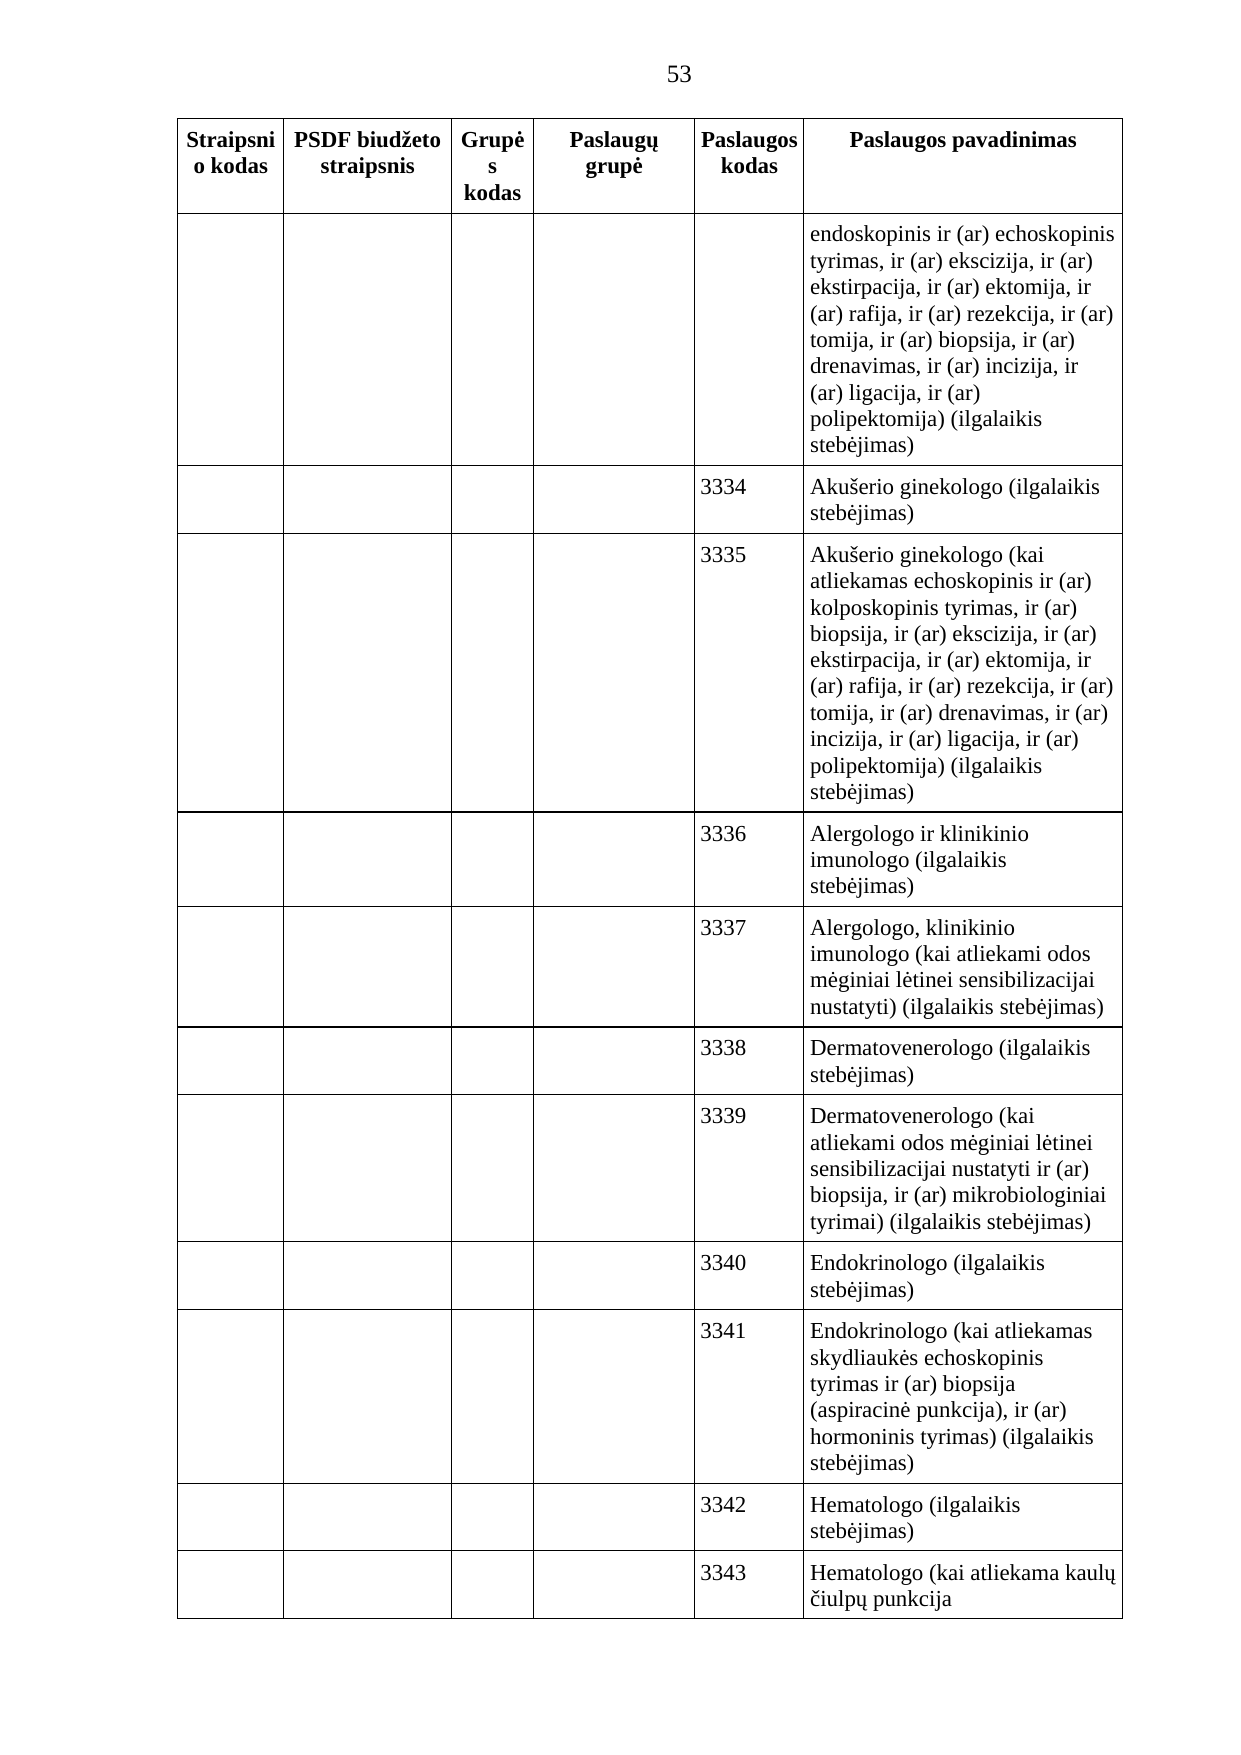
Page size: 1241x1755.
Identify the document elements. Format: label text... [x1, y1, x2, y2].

table_cell [452, 1242, 533, 1309]
table_cell Alergologo, klinikinio imunologo (kai atliekami odos mėginiai lėtinei sensibilizacijai nustatyti) (ilgalaikis stebėjimas) [804, 907, 1122, 1026]
table_cell [284, 1551, 451, 1618]
table_cell [452, 1028, 533, 1094]
table_cell 3337 [695, 907, 803, 1026]
table_cell 3342 [695, 1484, 803, 1550]
table_cell [534, 214, 694, 465]
table_cell [178, 907, 283, 1026]
table_cell [178, 1551, 283, 1618]
table_cell [178, 813, 283, 906]
table_cell Akušerio ginekologo (ilgalaikis stebėjimas) [804, 466, 1122, 533]
table_cell [284, 907, 451, 1026]
table_cell [452, 1310, 533, 1482]
table_cell [178, 1242, 283, 1309]
table_cell [534, 1242, 694, 1309]
table_cell [534, 534, 694, 811]
table_header Grupės kodas [452, 119, 533, 212]
table_cell [284, 1028, 451, 1094]
table_cell [178, 1028, 283, 1094]
table_cell 3338 [695, 1028, 803, 1094]
table_header Straipsnio kodas [178, 119, 283, 212]
table_cell [452, 1095, 533, 1241]
table_cell [452, 1551, 533, 1618]
table_cell 3340 [695, 1242, 803, 1309]
table_cell [178, 214, 283, 465]
table_cell [284, 1095, 451, 1241]
table_header Paslaugos pavadinimas [804, 119, 1122, 212]
table_cell Dermatovenerologo (ilgalaikis stebėjimas) [804, 1028, 1122, 1094]
table_cell [534, 813, 694, 906]
table_cell [452, 214, 533, 465]
table_cell [534, 1484, 694, 1550]
table_cell [284, 534, 451, 811]
table_cell Endokrinologo (kai atliekamas skydliaukės echoskopinis tyrimas ir (ar) biopsija (aspiracinė punkcija), ir (ar) hormoninis tyrimas) (ilgalaikis stebėjimas) [804, 1310, 1122, 1482]
table_cell Akušerio ginekologo (kai atliekamas echoskopinis ir (ar) kolposkopinis tyrimas, ir (ar) biopsija, ir (ar) ekscizija, ir (ar) ekstirpacija, ir (ar) ektomija, ir (ar) rafija, ir (ar) rezekcija, ir (ar) tomija, ir (ar) drenavimas, ir (ar) incizija, ir (ar) ligacija, ir (ar) polipektomija) (ilgalaikis stebėjimas) [804, 534, 1122, 811]
table_cell 3339 [695, 1095, 803, 1241]
table_cell [284, 466, 451, 533]
table_cell 3334 [695, 466, 803, 533]
table_cell [284, 1310, 451, 1482]
table_cell Hematologo (kai atliekama kaulų čiulpų punkcija [804, 1551, 1122, 1618]
table_cell [695, 214, 803, 465]
table_cell [534, 1095, 694, 1241]
table_cell Alergologo ir klinikinio imunologo (ilgalaikis stebėjimas) [804, 813, 1122, 906]
table_cell endoskopinis ir (ar) echoskopinis tyrimas, ir (ar) ekscizija, ir (ar) ekstirpacija, ir (ar) ektomija, ir (ar) rafija, ir (ar) rezekcija, ir (ar) tomija, ir (ar) biopsija, ir (ar) drenavimas, ir (ar) incizija, ir (ar) ligacija, ir (ar) polipektomija) (ilgalaikis stebėjimas) [804, 214, 1122, 465]
table_cell [284, 1484, 451, 1550]
table_cell [452, 1484, 533, 1550]
table_cell 3343 [695, 1551, 803, 1618]
table_cell [534, 1310, 694, 1482]
table_cell [452, 813, 533, 906]
table_cell Dermatovenerologo (kai atliekami odos mėginiai lėtinei sensibilizacijai nustatyti ir (ar) biopsija, ir (ar) mikrobiologiniai tyrimai) (ilgalaikis stebėjimas) [804, 1095, 1122, 1241]
table_cell [534, 1028, 694, 1094]
table_cell [452, 534, 533, 811]
table_cell Endokrinologo (ilgalaikis stebėjimas) [804, 1242, 1122, 1309]
table_header Paslaugų grupė [534, 119, 694, 212]
table_cell [178, 1484, 283, 1550]
table_cell [534, 1551, 694, 1618]
table_cell [534, 466, 694, 533]
table_cell 3336 [695, 813, 803, 906]
table_cell [284, 214, 451, 465]
table_cell 3335 [695, 534, 803, 811]
table_cell [534, 907, 694, 1026]
table_cell [178, 466, 283, 533]
table_cell [452, 907, 533, 1026]
table_cell [452, 466, 533, 533]
table_cell [178, 1095, 283, 1241]
table_cell 3341 [695, 1310, 803, 1482]
table_header Paslaugos kodas [695, 119, 803, 212]
table_cell Hematologo (ilgalaikis stebėjimas) [804, 1484, 1122, 1550]
table_cell [178, 534, 283, 811]
table_cell [284, 1242, 451, 1309]
table_cell [178, 1310, 283, 1482]
table_cell [284, 813, 451, 906]
table_header PSDF biudžeto straipsnis [284, 119, 451, 212]
